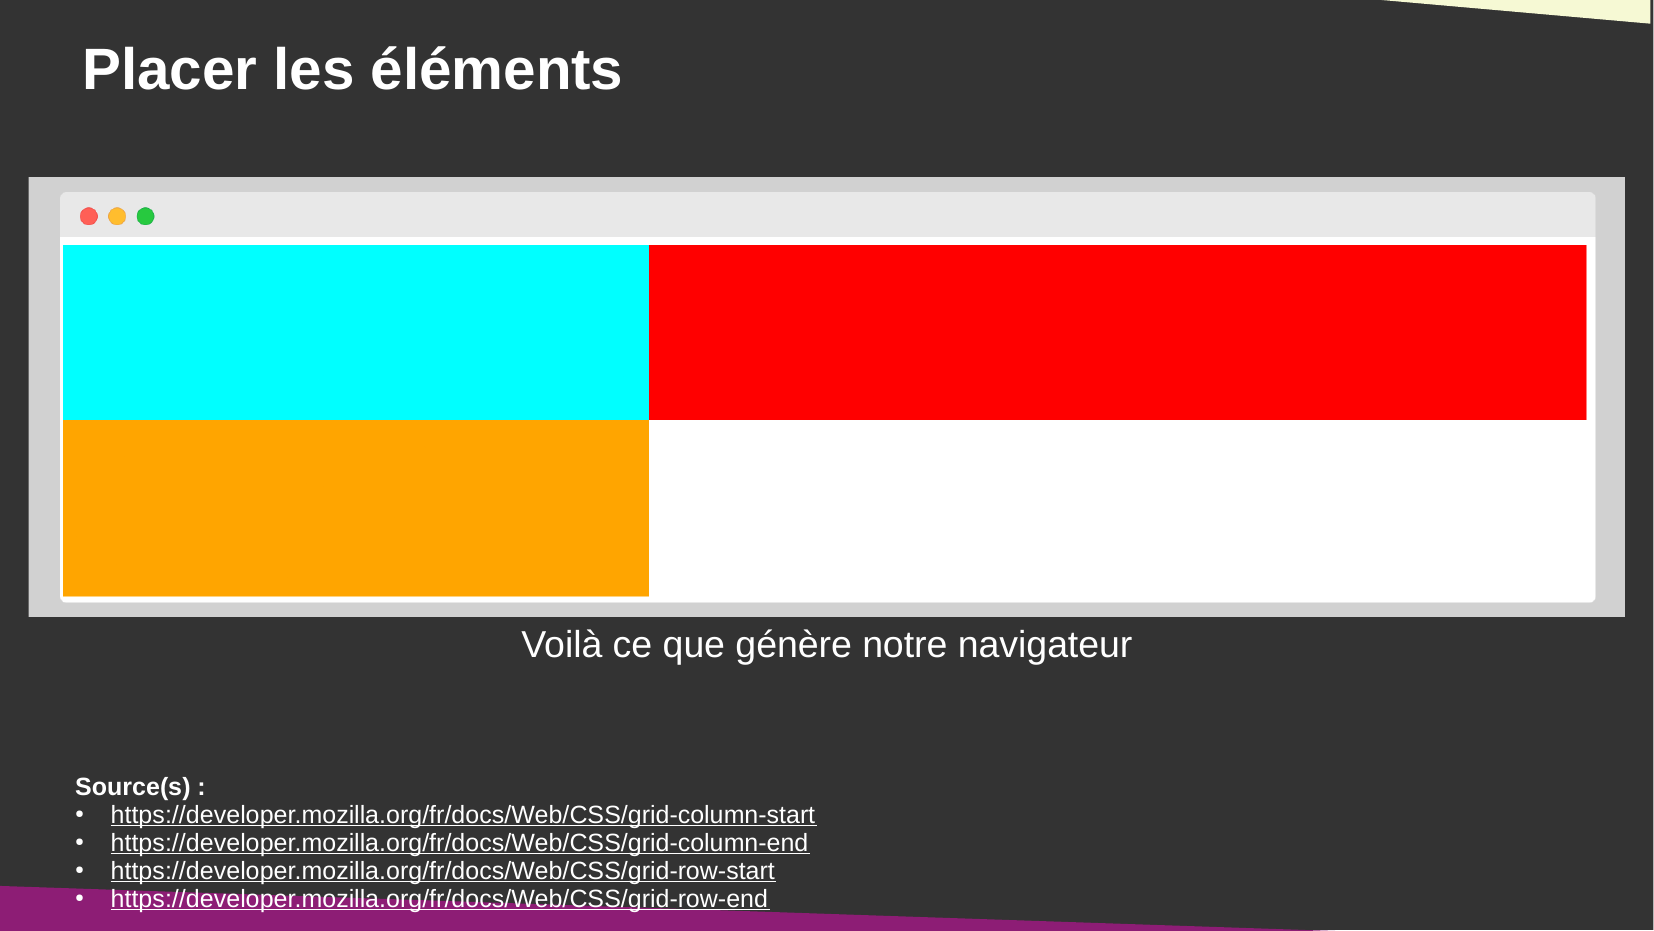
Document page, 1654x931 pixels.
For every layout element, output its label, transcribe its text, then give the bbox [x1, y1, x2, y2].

text_box Voilà ce que génère notre navigateur [118, 617, 1536, 691]
picture [28, 177, 1625, 617]
title Placer les éléments [82, 37, 1571, 122]
text_box Source(s) : https://developer.mozilla.org/fr/docs/Web/CSS/grid-column-start https://developer.mozilla.org/fr/docs/Web/CSS/grid-column-end https://developer.mozilla.org/fr/docs/Web/CSS/grid-row-start https://developer.mozilla.org/fr/docs/Web/CSS/grid-row-end [60, 765, 1546, 920]
text_box [0, 885, 1336, 931]
text_box [1381, 0, 1651, 24]
